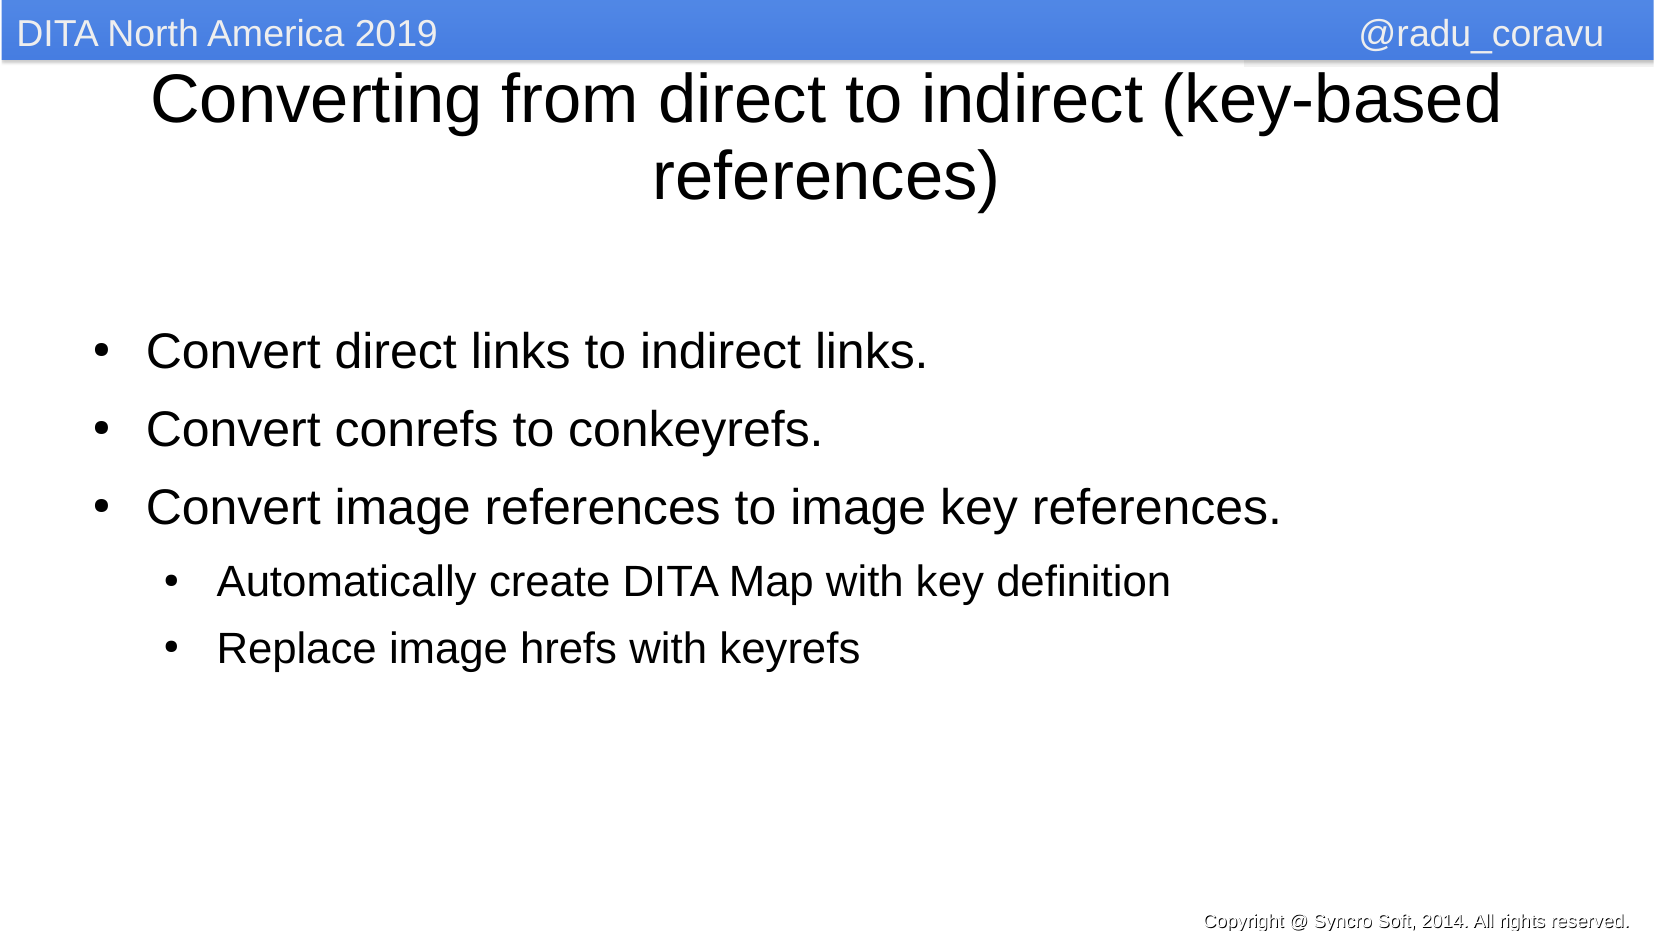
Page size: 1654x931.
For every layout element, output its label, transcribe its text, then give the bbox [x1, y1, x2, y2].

picture [1, 0, 1654, 67]
title Converting from direct to indirect (key-based references) [82, 59, 1571, 215]
list Convert direct links to indirect links. Convert conrefs to conkeyrefs. Convert image references to image key references. Automatically create DITA Map with key definition Replace image hrefs with keyrefs [75, 323, 1564, 931]
